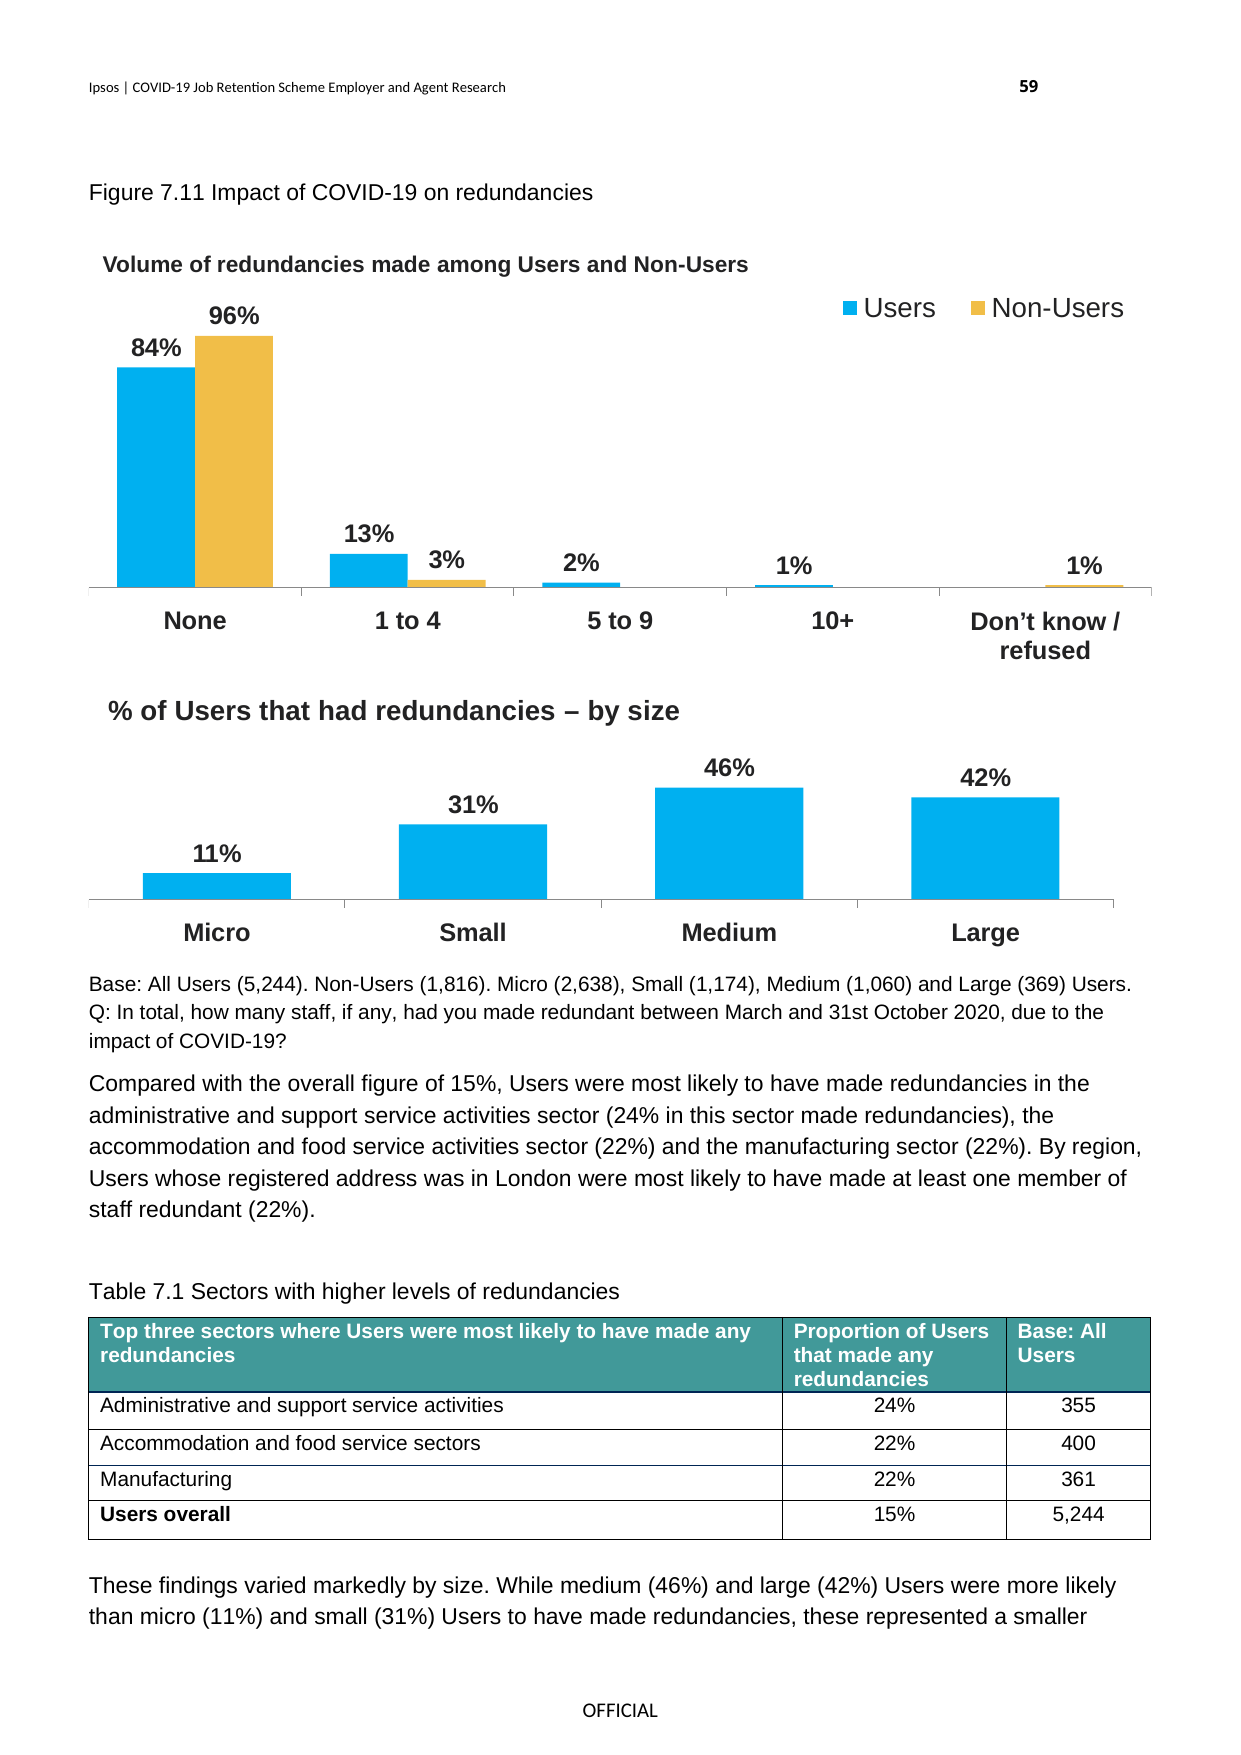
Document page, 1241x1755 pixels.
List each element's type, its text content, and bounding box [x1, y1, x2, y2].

table_cell 355 [1007, 1393, 1150, 1429]
text Base: All Users (5,244). Non-Users (1,816). Micro (2,638), Small (1,174), Medium (1,060) and Large (369) Users. [89, 971, 1152, 995]
table_cell 22% [783, 1466, 1006, 1500]
text Compared with the overall figure of 15%, Users were most likely to have made redundancies in the administrative and support service activities sector (24% in this sector made redundancies), the accommodation and food service activities sector (22%) and the manufacturing sector (22%). By region, Users whose registered address was in London were most likely to have made at least one member of staff redundant (22%). [89, 1070, 1152, 1223]
table_cell Accommodation and food service sectors [89, 1430, 782, 1465]
table_header Base: All Users [1007, 1318, 1150, 1391]
table_header Proportion of Users that made any redundancies [783, 1318, 1006, 1391]
table_cell 15% [783, 1501, 1006, 1539]
table_cell 400 [1007, 1430, 1150, 1465]
table_cell 361 [1007, 1466, 1150, 1500]
table_cell Users overall [89, 1501, 782, 1539]
table_cell 24% [783, 1393, 1006, 1429]
table_cell 22% [783, 1430, 1006, 1465]
text Q: In total, how many staff, if any, had you made redundant between March and 31st October 2020, due to the impact of COVID-19? [89, 1000, 1152, 1053]
table_cell Manufacturing [89, 1466, 782, 1500]
subtitle Table 7.1 Sectors with higher levels of redundancies [89, 1278, 1048, 1304]
subtitle Figure 7.11 Impact of COVID-19 on redundancies [89, 179, 1048, 206]
table_cell Administrative and support service activities [89, 1393, 782, 1429]
text These findings varied markedly by size. While medium (46%) and large (42%) Users were more likely than micro (11%) and small (31%) Users to have made redundancies, these represented a smaller [89, 1572, 1152, 1630]
table_header Top three sectors where Users were most likely to have made any redundancies [89, 1318, 782, 1391]
table_cell 5,244 [1007, 1501, 1150, 1539]
